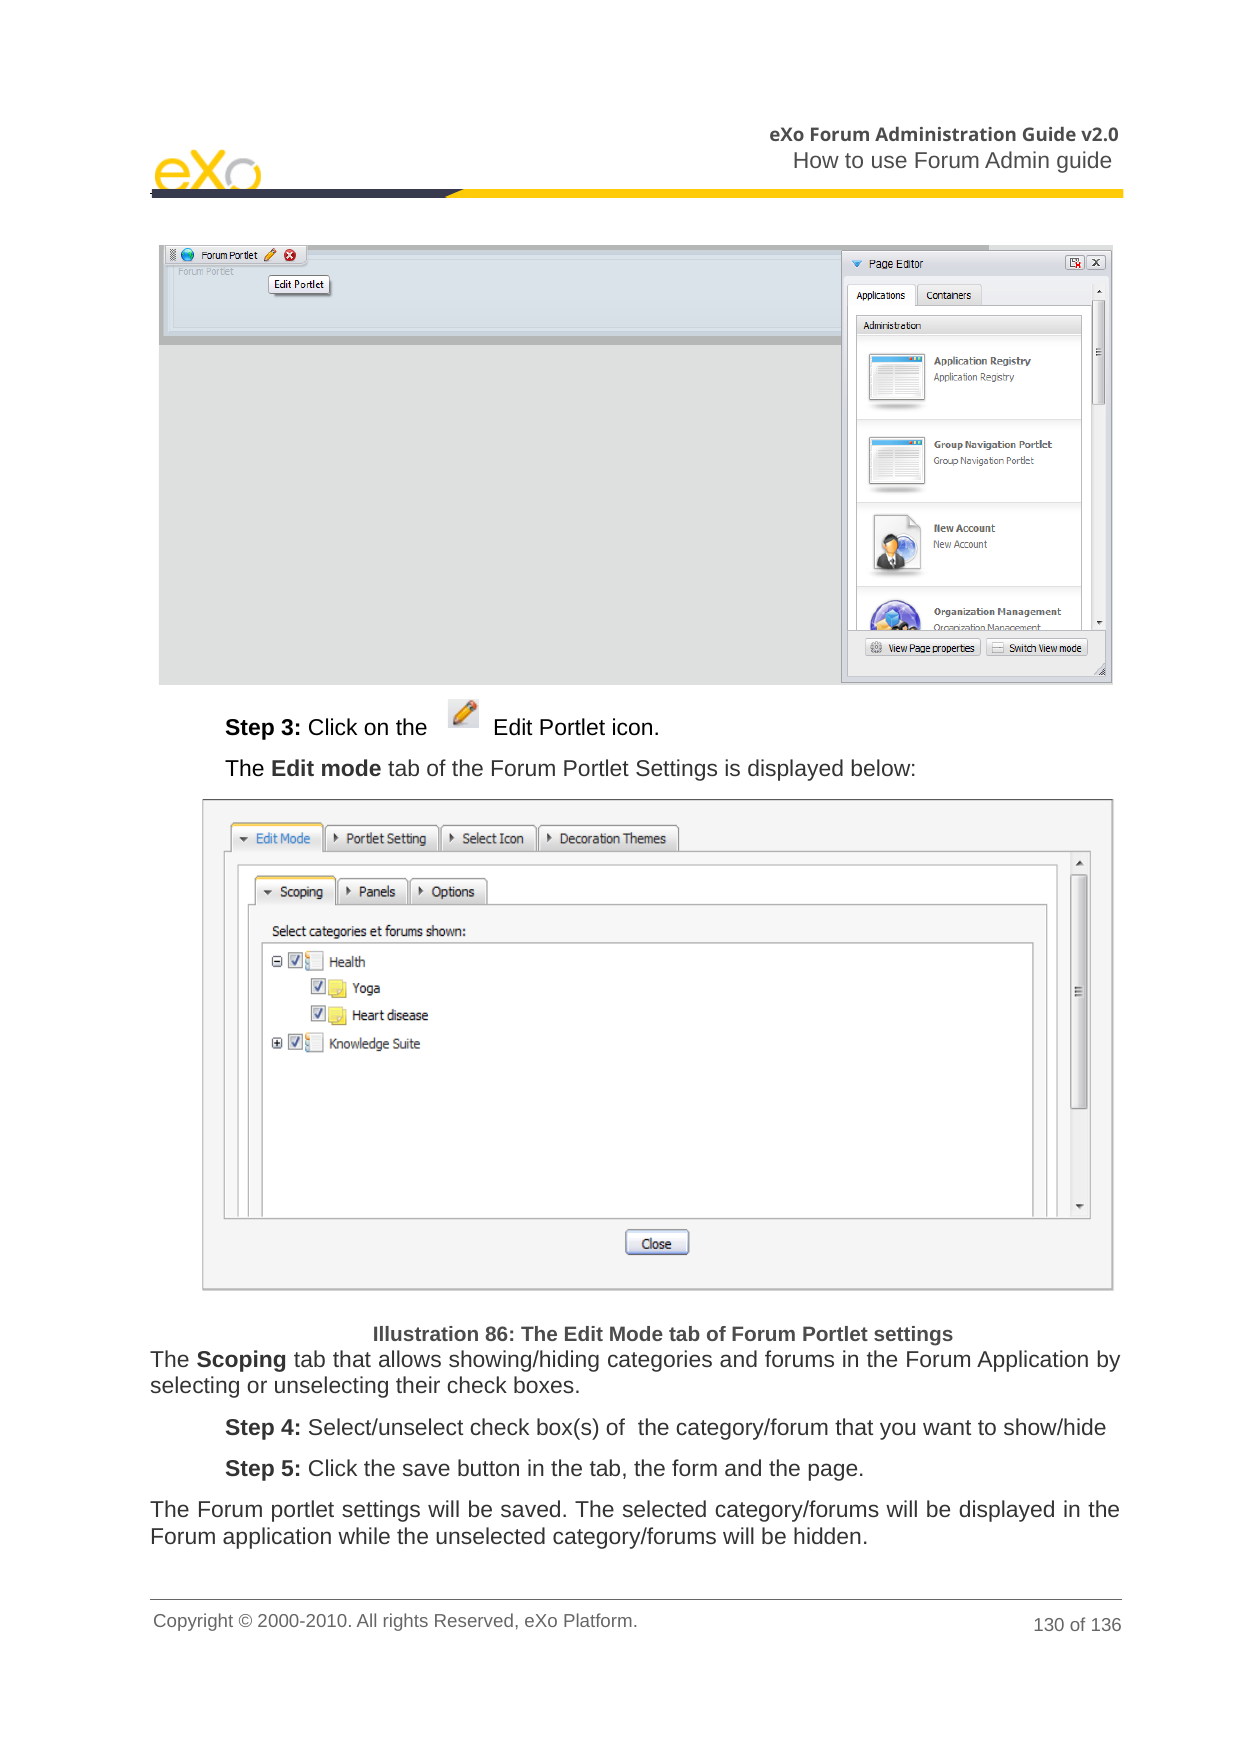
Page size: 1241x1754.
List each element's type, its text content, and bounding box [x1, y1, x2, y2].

text The Forum portlet settings will be saved. The selected category/forums will be displayed in the Forum application while the unselected category/forums will be hidden. [150, 1496, 1122, 1549]
picture [158, 245, 1113, 685]
list The Edit mode tab of the Forum Portlet Settings is displayed below: [187, 755, 1122, 781]
text Illustration 86: The Edit Mode tab of Forum Portlet settings [172, 1291, 1154, 1346]
picture [447, 699, 479, 728]
list Step 3: Click on the Edit Portlet icon. [187, 223, 1122, 740]
list Step 5: Click the save button in the tab, the form and the page. [187, 1455, 1122, 1481]
text The Scoping tab that allows showing/hiding categories and forums in the Forum Application by selecting or unselecting their check boxes. [150, 1291, 1154, 1398]
picture [202, 799, 1115, 1291]
picture [151, 149, 1124, 198]
list Step 4: Select/unselect check box(s) of the category/forum that you want to show/hide [187, 1413, 1122, 1440]
